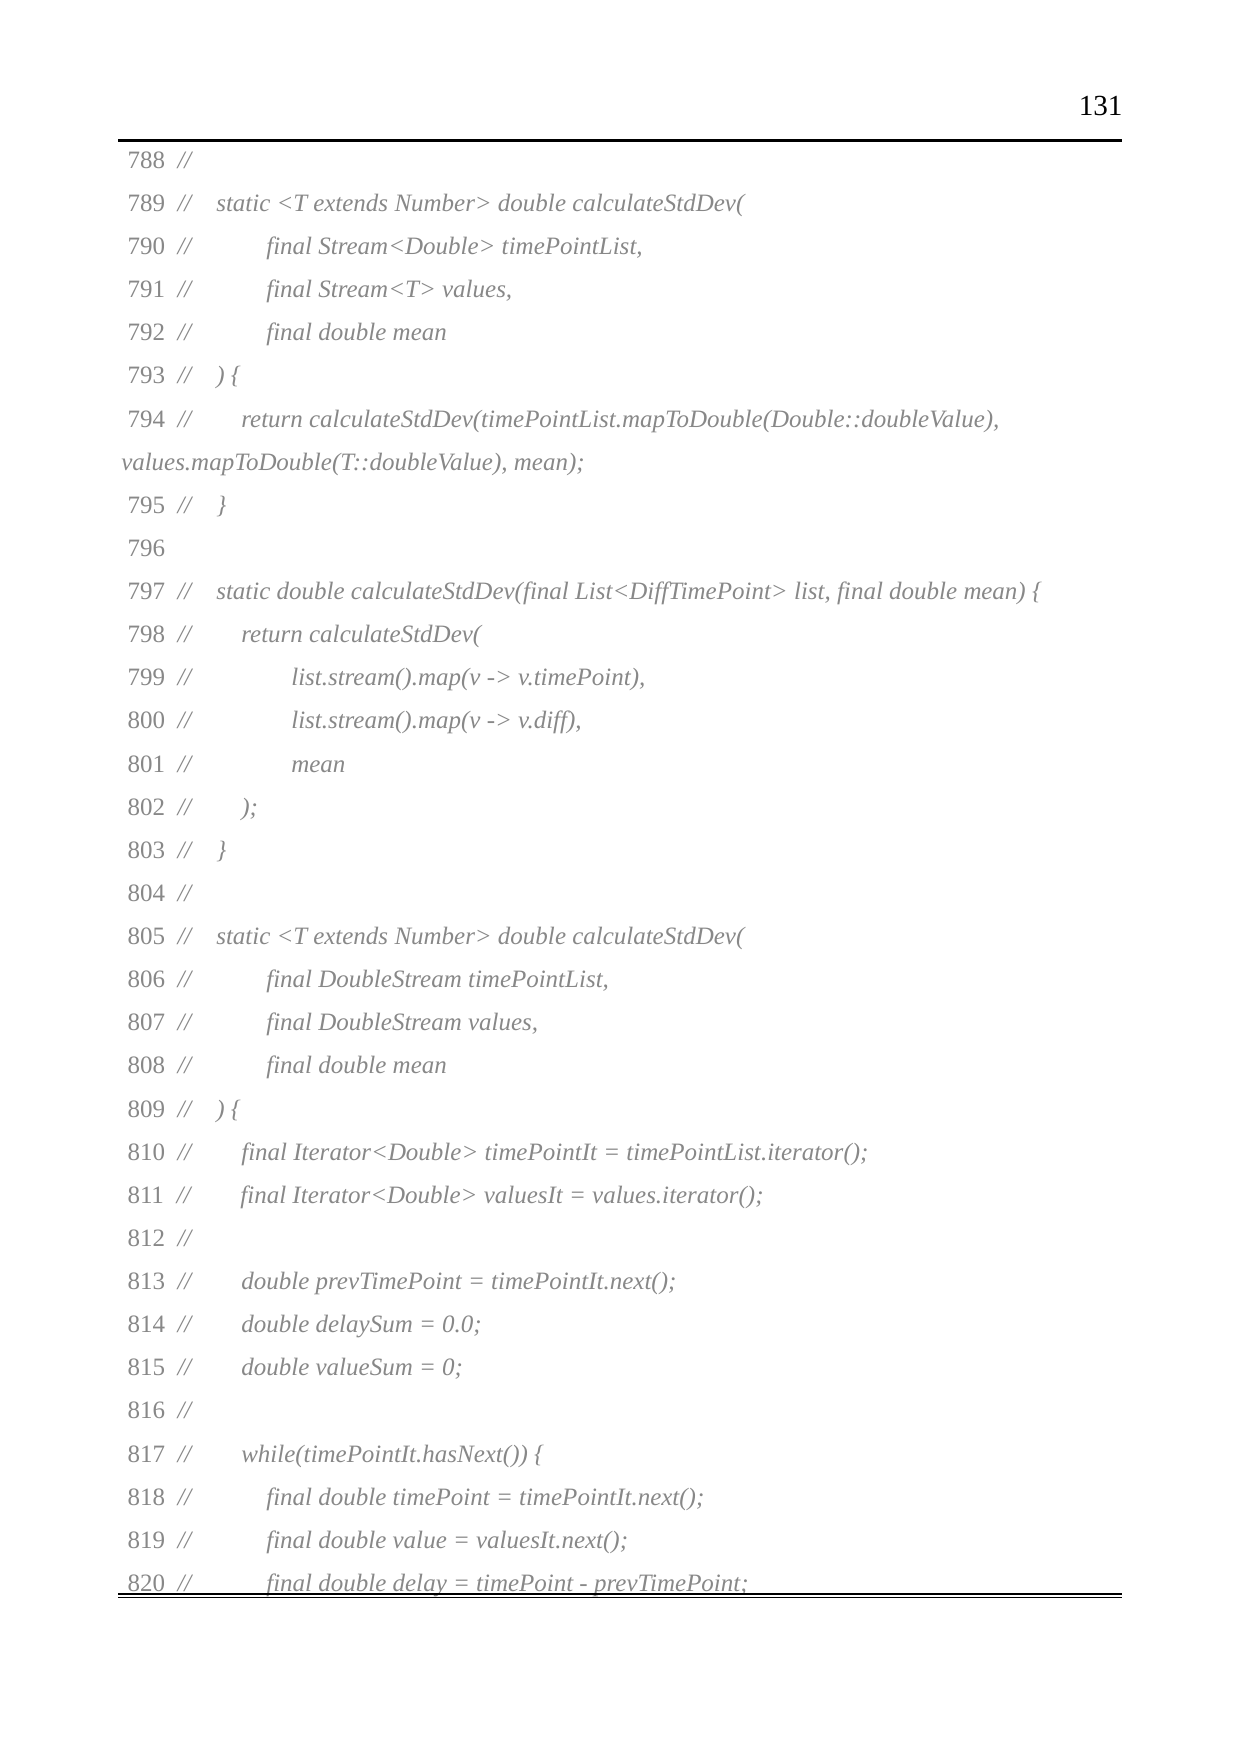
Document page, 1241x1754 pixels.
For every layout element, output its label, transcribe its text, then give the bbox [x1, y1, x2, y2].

text 812 // [118, 1217, 1122, 1252]
text 802 // ); [118, 786, 1122, 821]
text 795 // } [118, 484, 1122, 519]
text 808 // final double mean [118, 1044, 1122, 1079]
text 791 // final Stream<T> values, [118, 268, 1122, 303]
text 804 // [118, 872, 1122, 907]
text 807 // final DoubleStream values, [118, 1001, 1122, 1036]
text 809 // ) { [118, 1087, 1122, 1122]
text 813 // double prevTimePoint = timePointIt.next(); [118, 1260, 1122, 1295]
text 814 // double delaySum = 0.0; [118, 1303, 1122, 1338]
text 788 // [118, 142, 1122, 174]
text 790 // final Stream<Double> timePointList, [118, 225, 1122, 260]
text 797 // static double calculateStdDev(final List<DiffTimePoint> list, final double mean) { [118, 570, 1122, 605]
text 817 // while(timePointIt.hasNext()) { [118, 1432, 1122, 1467]
text 803 // } [118, 829, 1122, 864]
text 806 // final DoubleStream timePointList, [118, 958, 1122, 993]
text 800 // list.stream().map(v -> v.diff), [118, 699, 1122, 734]
text 799 // list.stream().map(v -> v.timePoint), [118, 656, 1122, 691]
text 815 // double valueSum = 0; [118, 1346, 1122, 1381]
text 819 // final double value = valuesIt.next(); [118, 1519, 1122, 1554]
text 810 // final Iterator<Double> timePointIt = timePointList.iterator(); [118, 1131, 1122, 1166]
text 811 // final Iterator<Double> valuesIt = values.iterator(); [118, 1174, 1122, 1209]
text 816 // [118, 1389, 1122, 1424]
text 805 // static <T extends Number> double calculateStdDev( [118, 915, 1122, 950]
text 789 // static <T extends Number> double calculateStdDev( [118, 182, 1122, 217]
text 818 // final double timePoint = timePointIt.next(); [118, 1476, 1122, 1511]
text 792 // final double mean [118, 311, 1122, 346]
text 820 // final double delay = timePoint - prevTimePoint; [118, 1562, 1122, 1593]
text 794 // return calculateStdDev(timePointList.mapToDouble(Double::doubleValue), values.mapToDouble(T::doubleValue), mean); [118, 397, 1122, 476]
text 793 // ) { [118, 354, 1122, 389]
text 798 // return calculateStdDev( [118, 613, 1122, 648]
text 801 // mean [118, 742, 1122, 777]
text 796 [118, 527, 1122, 562]
